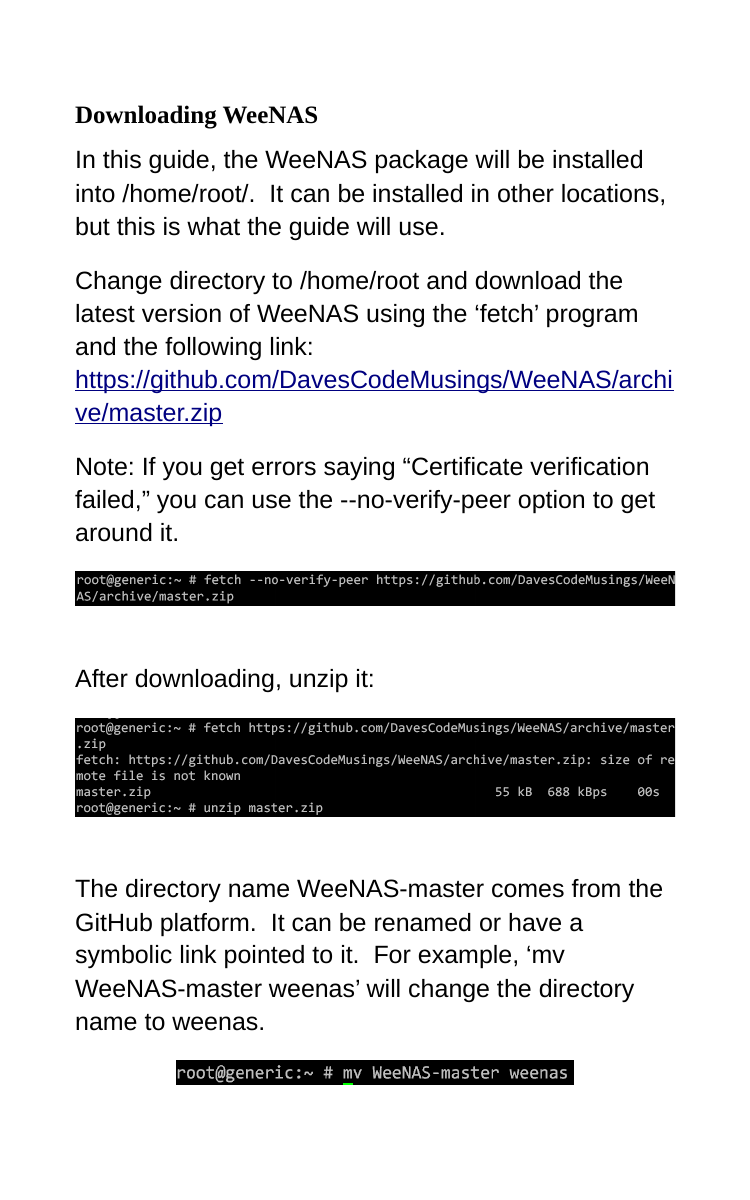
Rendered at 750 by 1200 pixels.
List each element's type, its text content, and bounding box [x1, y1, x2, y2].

text Note: If you get errors saying “Certificate verification failed,” you can use the --no-verify-peer option to get around it. [75, 452, 675, 547]
picture [75, 718, 675, 817]
picture [75, 571, 675, 606]
text After downloading, unzip it: [75, 664, 675, 693]
text The directory name WeeNAS-master comes from the GitHub platform. It can be renamed or have a symbolic link pointed to it. For example, ‘mv WeeNAS-master weenas’ will change the directory name to weenas. [75, 874, 675, 1035]
picture [176, 1060, 574, 1085]
text In this guide, the WeeNAS package will be installed into /home/root/. It can be installed in other locations, but this is what the guide will use. [75, 146, 675, 240]
text Change directory to /home/root and download the latest version of WeeNAS using the ‘fetch’ program and the following link: https://github.com/DavesCodeMusings/WeeNAS/archive/master.zip [75, 266, 675, 426]
subtitle Downloading WeeNAS [75, 100, 675, 129]
